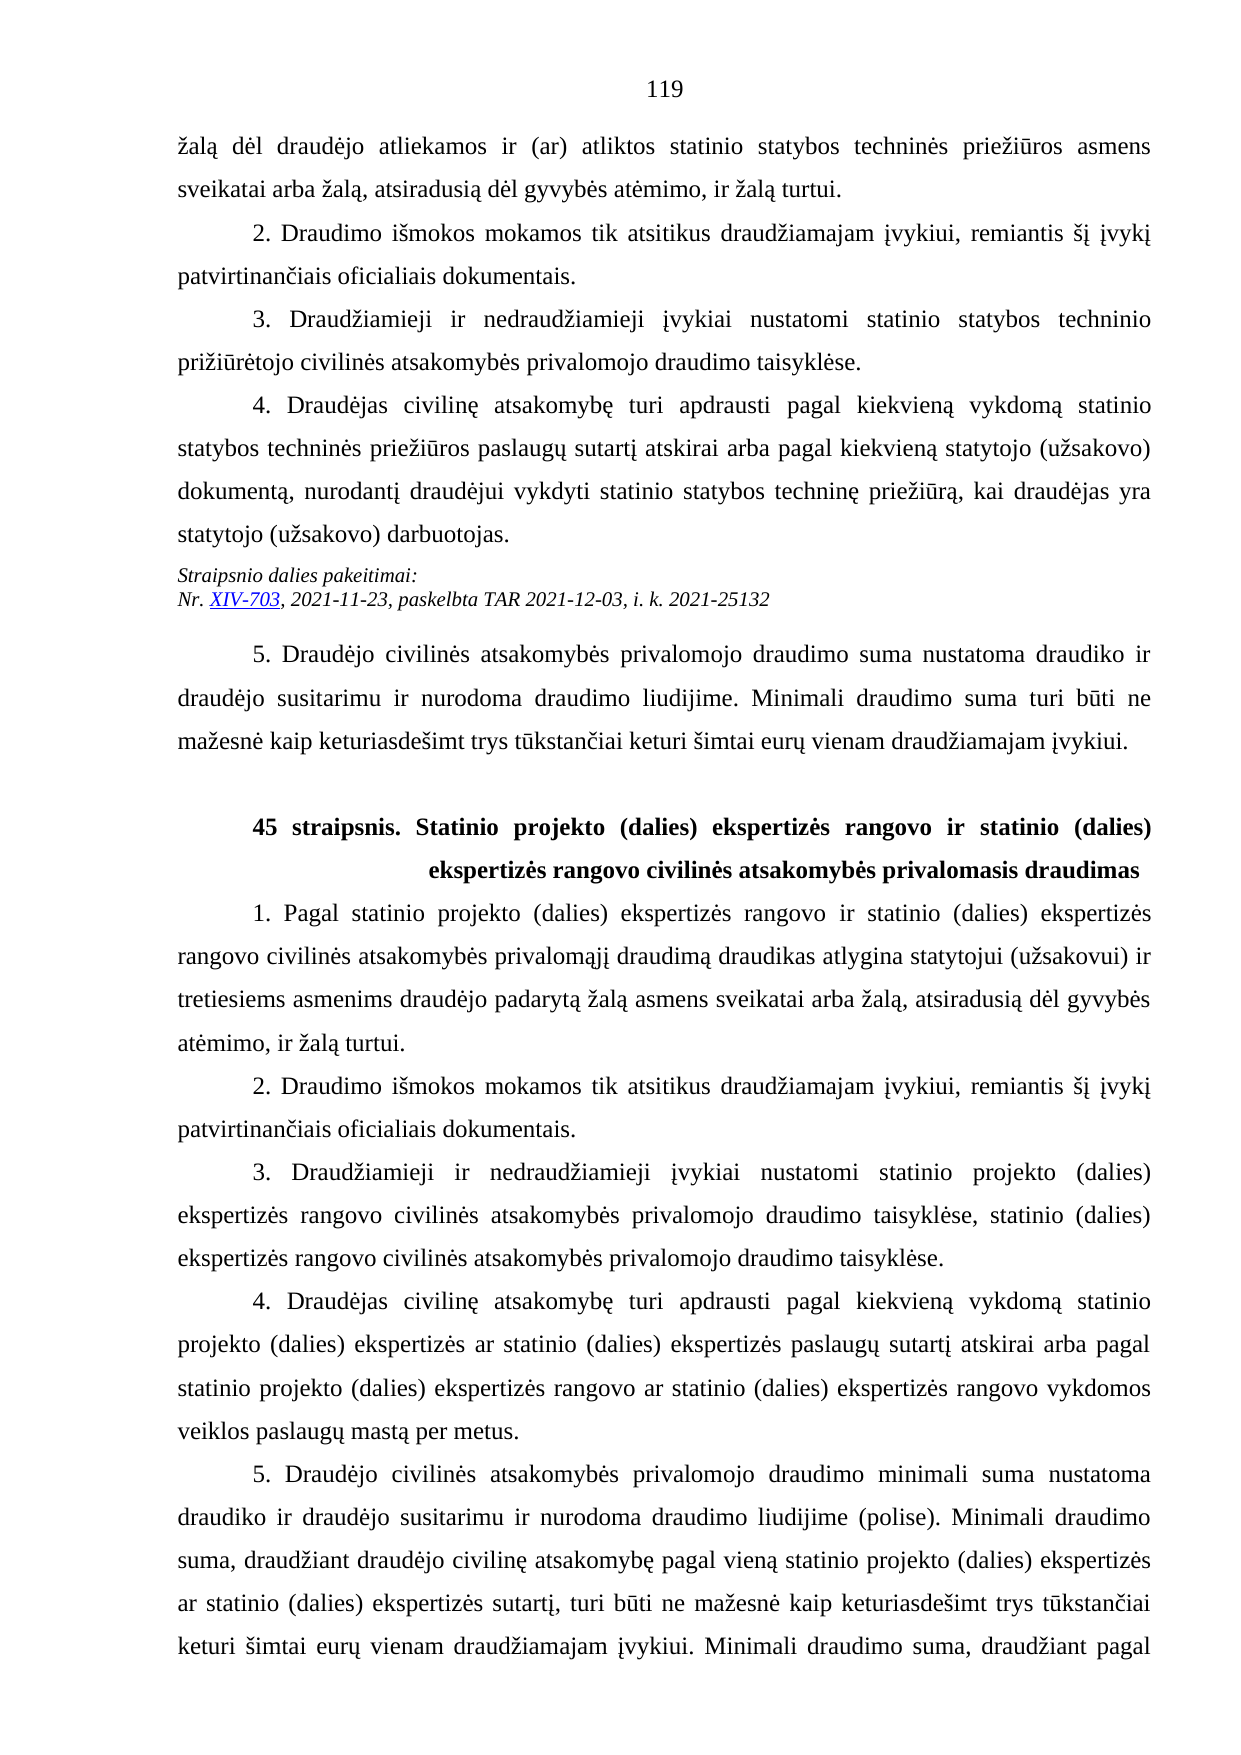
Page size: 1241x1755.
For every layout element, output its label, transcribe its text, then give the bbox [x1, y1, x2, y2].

text 45 straipsnis. Statinio projekto (dalies) ekspertizės rangovo ir statinio (dalies) ekspertizės rangovo civilinės atsakomybės privalomasis draudimas [252, 812, 1152, 884]
text 1. Pagal statinio projekto (dalies) ekspertizės rangovo ir statinio (dalies) ekspertizės rangovo civilinės atsakomybės privalomąjį draudimą draudikas atlygina statytojui (užsakovui) ir tretiesiems asmenims draudėjo padarytą žalą asmens sveikatai arba žalą, atsiradusią dėl gyvybės atėmimo, ir žalą turtui. [177, 898, 1152, 1056]
text Straipsnio dalies pakeitimai: [177, 563, 1152, 587]
text 2. Draudimo išmokos mokamos tik atsitikus draudžiamajam įvykiui, remiantis šį įvykį patvirtinančiais oficialiais dokumentais. [177, 1071, 1152, 1143]
text 5. Draudėjo civilinės atsakomybės privalomojo draudimo minimali suma nustatoma draudiko ir draudėjo susitarimu ir nurodoma draudimo liudijime (polise). Minimali draudimo suma, draudžiant draudėjo civilinę atsakomybę pagal vieną statinio projekto (dalies) ekspertizės ar statinio (dalies) ekspertizės sutartį, turi būti ne mažesnė kaip keturiasdešimt trys tūkstančiai keturi šimtai eurų vienam draudžiamajam įvykiui. Minimali draudimo suma, draudžiant pagal [177, 1459, 1152, 1660]
text 5. Draudėjo civilinės atsakomybės privalomojo draudimo suma nustatoma draudiko ir draudėjo susitarimu ir nurodoma draudimo liudijime. Minimali draudimo suma turi būti ne mažesnė kaip keturiasdešimt trys tūkstančiai keturi šimtai eurų vienam draudžiamajam įvykiui. [177, 639, 1152, 754]
text 3. Draudžiamieji ir nedraudžiamieji įvykiai nustatomi statinio projekto (dalies) ekspertizės rangovo civilinės atsakomybės privalomojo draudimo taisyklėse, statinio (dalies) ekspertizės rangovo civilinės atsakomybės privalomojo draudimo taisyklėse. [177, 1157, 1152, 1272]
text 4. Draudėjas civilinę atsakomybę turi apdrausti pagal kiekvieną vykdomą statinio projekto (dalies) ekspertizės ar statinio (dalies) ekspertizės paslaugų sutartį atskirai arba pagal statinio projekto (dalies) ekspertizės rangovo ar statinio (dalies) ekspertizės rangovo vykdomos veiklos paslaugų mastą per metus. [177, 1286, 1152, 1444]
text žalą dėl draudėjo atliekamos ir (ar) atliktos statinio statybos techninės priežiūros asmens sveikatai arba žalą, atsiradusią dėl gyvybės atėmimo, ir žalą turtui. [177, 131, 1152, 203]
text Nr. XIV-703, 2021-11-23, paskelbta TAR 2021-12-03, i. k. 2021-25132 [177, 587, 1152, 611]
text 2. Draudimo išmokos mokamos tik atsitikus draudžiamajam įvykiui, remiantis šį įvykį patvirtinančiais oficialiais dokumentais. [177, 218, 1152, 289]
text 4. Draudėjas civilinę atsakomybę turi apdrausti pagal kiekvieną vykdomą statinio statybos techninės priežiūros paslaugų sutartį atskirai arba pagal kiekvieną statytojo (užsakovo) dokumentą, nurodantį draudėjui vykdyti statinio statybos techninę priežiūrą, kai draudėjas yra statytojo (užsakovo) darbuotojas. [177, 390, 1152, 548]
text 3. Draudžiamieji ir nedraudžiamieji įvykiai nustatomi statinio statybos techninio prižiūrėtojo civilinės atsakomybės privalomojo draudimo taisyklėse. [177, 304, 1152, 376]
